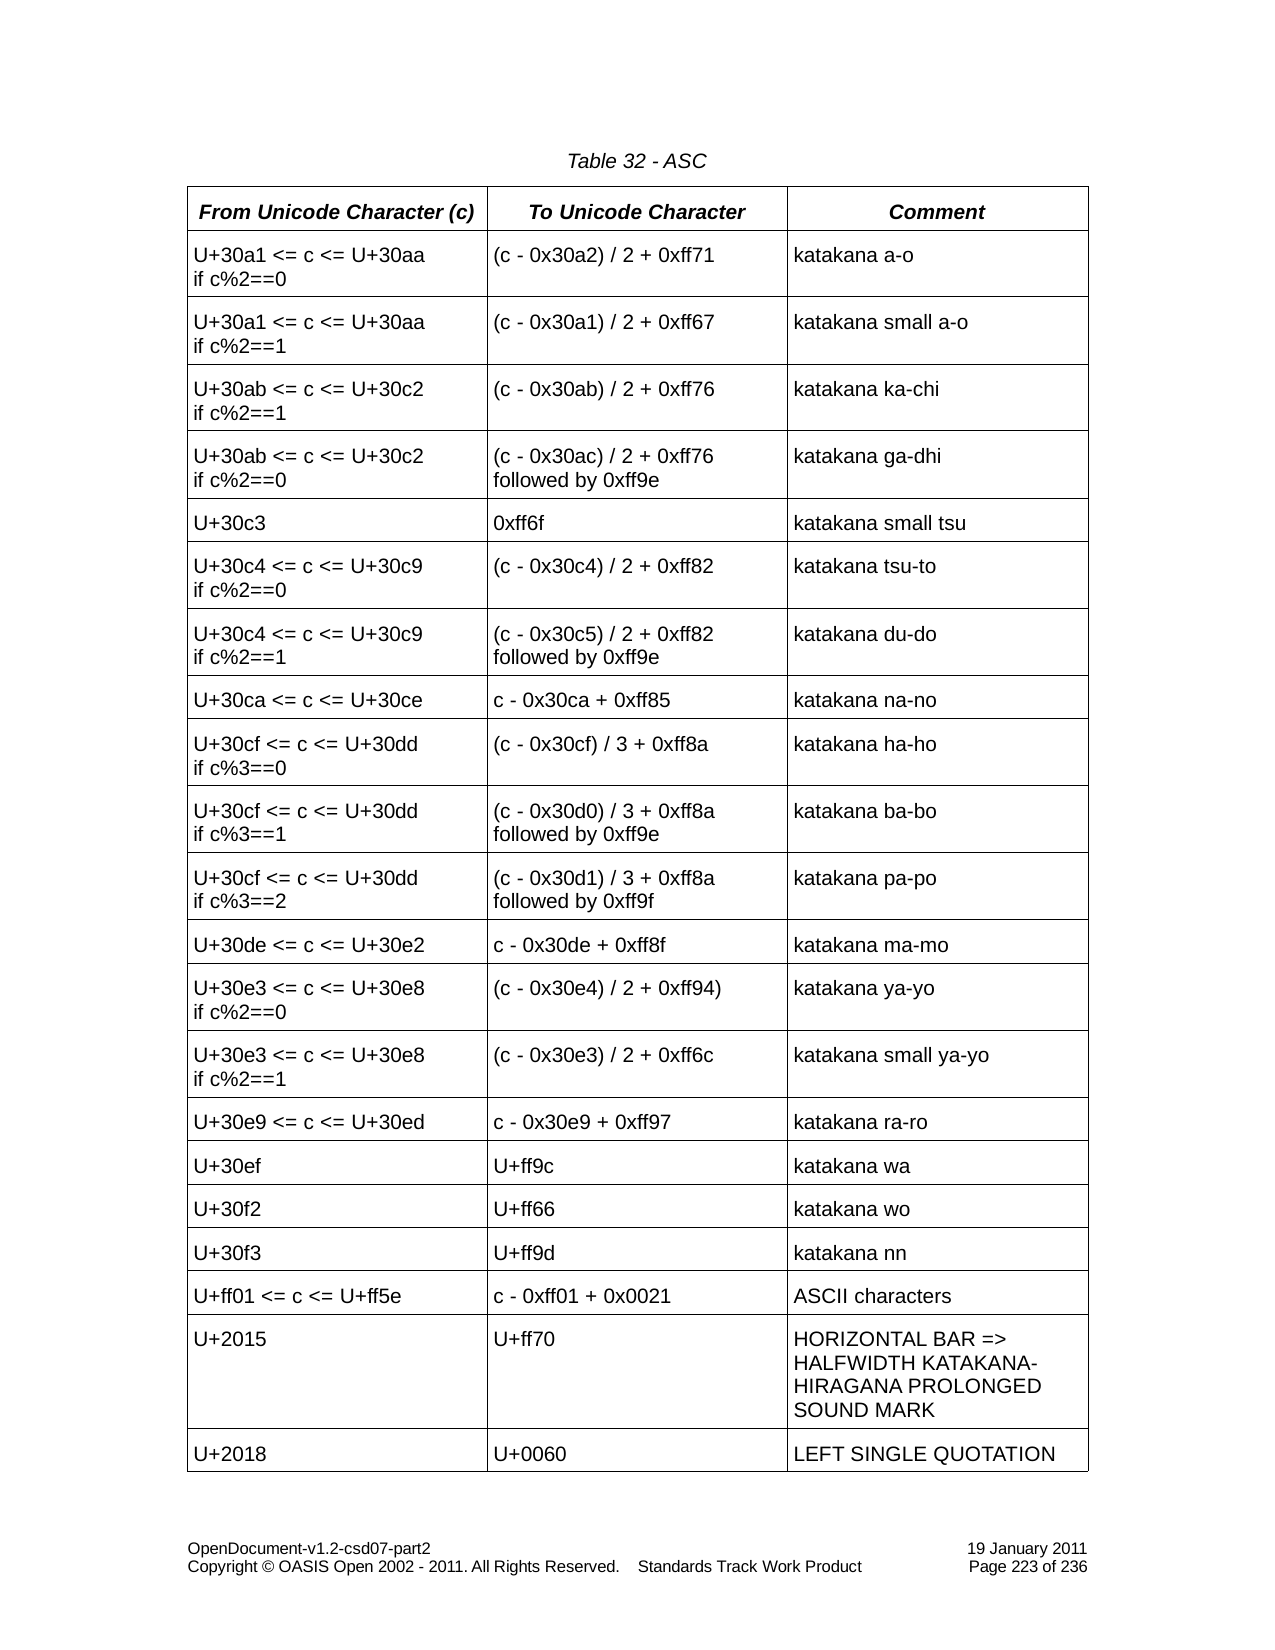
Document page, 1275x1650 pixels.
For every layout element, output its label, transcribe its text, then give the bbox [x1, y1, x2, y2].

table_cell U+30de <= c <= U+30e2 [188, 920, 487, 963]
table_cell U+30a1 <= c <= U+30aa if c%2==1 [188, 297, 487, 363]
table_cell c - 0xff01 + 0x0021 [488, 1271, 787, 1314]
table_cell U+ff66 [488, 1185, 787, 1227]
table_cell U+30cf <= c <= U+30dd if c%3==1 [188, 786, 487, 852]
table_header Comment [788, 187, 1088, 229]
table_cell U+30c4 <= c <= U+30c9 if c%2==1 [188, 609, 487, 675]
table_cell (c - 0x30c5) / 2 + 0xff82 followed by 0xff9e [488, 609, 787, 675]
table_cell katakana small ya-yo [788, 1031, 1088, 1097]
table_cell katakana pa-po [788, 853, 1088, 919]
table_cell U+ff9c [488, 1141, 787, 1183]
table_cell katakana ga-dhi [788, 431, 1088, 497]
table_cell U+30cf <= c <= U+30dd if c%3==0 [188, 719, 487, 785]
table_cell U+30ab <= c <= U+30c2 if c%2==1 [188, 365, 487, 430]
table_cell (c - 0x30e4) / 2 + 0xff94) [488, 964, 787, 1029]
table_cell U+30c3 [188, 499, 487, 541]
table_cell katakana ya-yo [788, 964, 1088, 1029]
table_cell U+2018 [188, 1429, 487, 1471]
table_cell U+30f2 [188, 1185, 487, 1227]
table_cell U+30c4 <= c <= U+30c9 if c%2==0 [188, 542, 487, 608]
table_cell U+30e3 <= c <= U+30e8 if c%2==1 [188, 1031, 487, 1097]
table_cell katakana a-o [788, 231, 1088, 296]
table_cell katakana wa [788, 1141, 1088, 1183]
text Table 32 - ASC [187, 150, 1088, 173]
table_cell U+ff01 <= c <= U+ff5e [188, 1271, 487, 1314]
table_cell HORIZONTAL BAR => HALFWIDTH KATAKANA-HIRAGANA PROLONGED SOUND MARK [788, 1315, 1088, 1428]
table_header From Unicode Character (c) [188, 187, 487, 229]
table_cell katakana small tsu [788, 499, 1088, 541]
table_cell katakana ra-ro [788, 1098, 1088, 1140]
table_cell katakana wo [788, 1185, 1088, 1227]
table_cell katakana na-no [788, 676, 1088, 718]
table_cell (c - 0x30a2) / 2 + 0xff71 [488, 231, 787, 296]
table_cell (c - 0x30ab) / 2 + 0xff76 [488, 365, 787, 430]
table_cell katakana ma-mo [788, 920, 1088, 963]
table_cell katakana du-do [788, 609, 1088, 675]
table_cell U+2015 [188, 1315, 487, 1428]
table_cell U+0060 [488, 1429, 787, 1471]
table_cell katakana ha-ho [788, 719, 1088, 785]
table_cell U+30e3 <= c <= U+30e8 if c%2==0 [188, 964, 487, 1029]
table_cell katakana small a-o [788, 297, 1088, 363]
table_cell (c - 0x30a1) / 2 + 0xff67 [488, 297, 787, 363]
table_header To Unicode Character [488, 187, 787, 229]
table_cell U+30cf <= c <= U+30dd if c%3==2 [188, 853, 487, 919]
table_cell katakana tsu-to [788, 542, 1088, 608]
table_cell katakana ba-bo [788, 786, 1088, 852]
table_cell U+30ca <= c <= U+30ce [188, 676, 487, 718]
table_cell c - 0x30de + 0xff8f [488, 920, 787, 963]
table_cell U+30e9 <= c <= U+30ed [188, 1098, 487, 1140]
table_cell (c - 0x30d1) / 3 + 0xff8a followed by 0xff9f [488, 853, 787, 919]
table_cell c - 0x30ca + 0xff85 [488, 676, 787, 718]
table_cell katakana nn [788, 1228, 1088, 1270]
table_cell U+ff9d [488, 1228, 787, 1270]
table_cell (c - 0x30cf) / 3 + 0xff8a [488, 719, 787, 785]
table_cell katakana ka-chi [788, 365, 1088, 430]
table_cell (c - 0x30ac) / 2 + 0xff76 followed by 0xff9e [488, 431, 787, 497]
table_cell (c - 0x30c4) / 2 + 0xff82 [488, 542, 787, 608]
table_cell (c - 0x30e3) / 2 + 0xff6c [488, 1031, 787, 1097]
table_cell 0xff6f [488, 499, 787, 541]
table_cell U+30ab <= c <= U+30c2 if c%2==0 [188, 431, 487, 497]
table_cell LEFT SINGLE QUOTATION [788, 1429, 1088, 1471]
table_cell U+30a1 <= c <= U+30aa if c%2==0 [188, 231, 487, 296]
table_cell ASCII characters [788, 1271, 1088, 1314]
table_cell U+30ef [188, 1141, 487, 1183]
table_cell (c - 0x30d0) / 3 + 0xff8a followed by 0xff9e [488, 786, 787, 852]
table_cell U+30f3 [188, 1228, 487, 1270]
table_cell U+ff70 [488, 1315, 787, 1428]
table_cell c - 0x30e9 + 0xff97 [488, 1098, 787, 1140]
